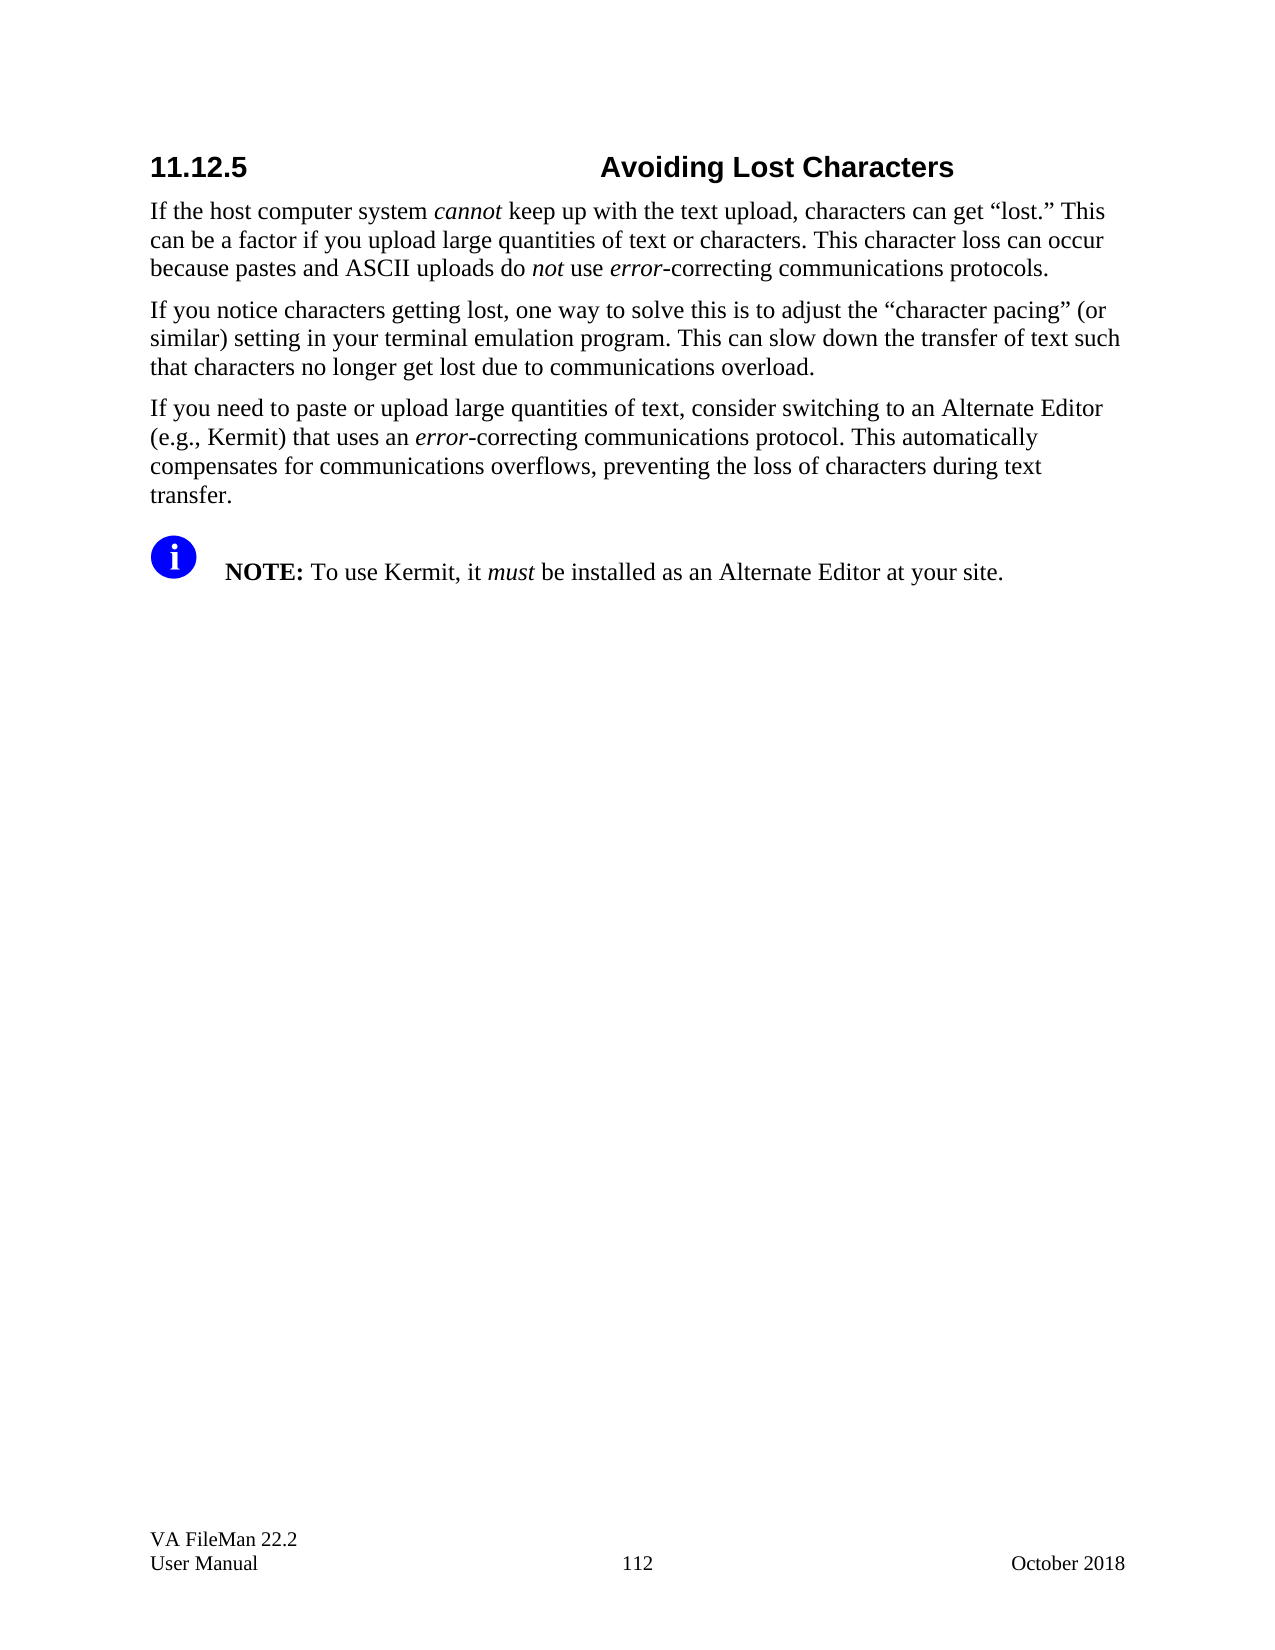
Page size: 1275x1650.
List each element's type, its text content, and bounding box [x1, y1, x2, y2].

text NOTE: To use Kermit, it must be installed as an Alternate Editor at your site. [150, 533, 1125, 586]
text If you need to paste or upload large quantities of text, consider switching to an Alternate Editor (e.g., Kermit) that uses an error-correcting communications protocol. This automatically compensates for communications overflows, preventing the loss of characters during text transfer. [150, 393, 1125, 508]
picture [150, 533, 197, 581]
text If you notice characters getting lost, one way to solve this is to adjust the “character pacing” (or similar) setting in your terminal emulation program. This can slow down the transfer of text such that characters no longer get lost due to communications overload. [150, 295, 1125, 381]
subtitle Avoiding Lost Characters [150, 150, 1125, 183]
text If the host computer system cannot keep up with the text upload, characters can get “lost.” This can be a factor if you upload large quantities of text or characters. This character loss can occur because pastes and ASCII uploads do not use error-correcting communications protocols. [150, 196, 1125, 282]
